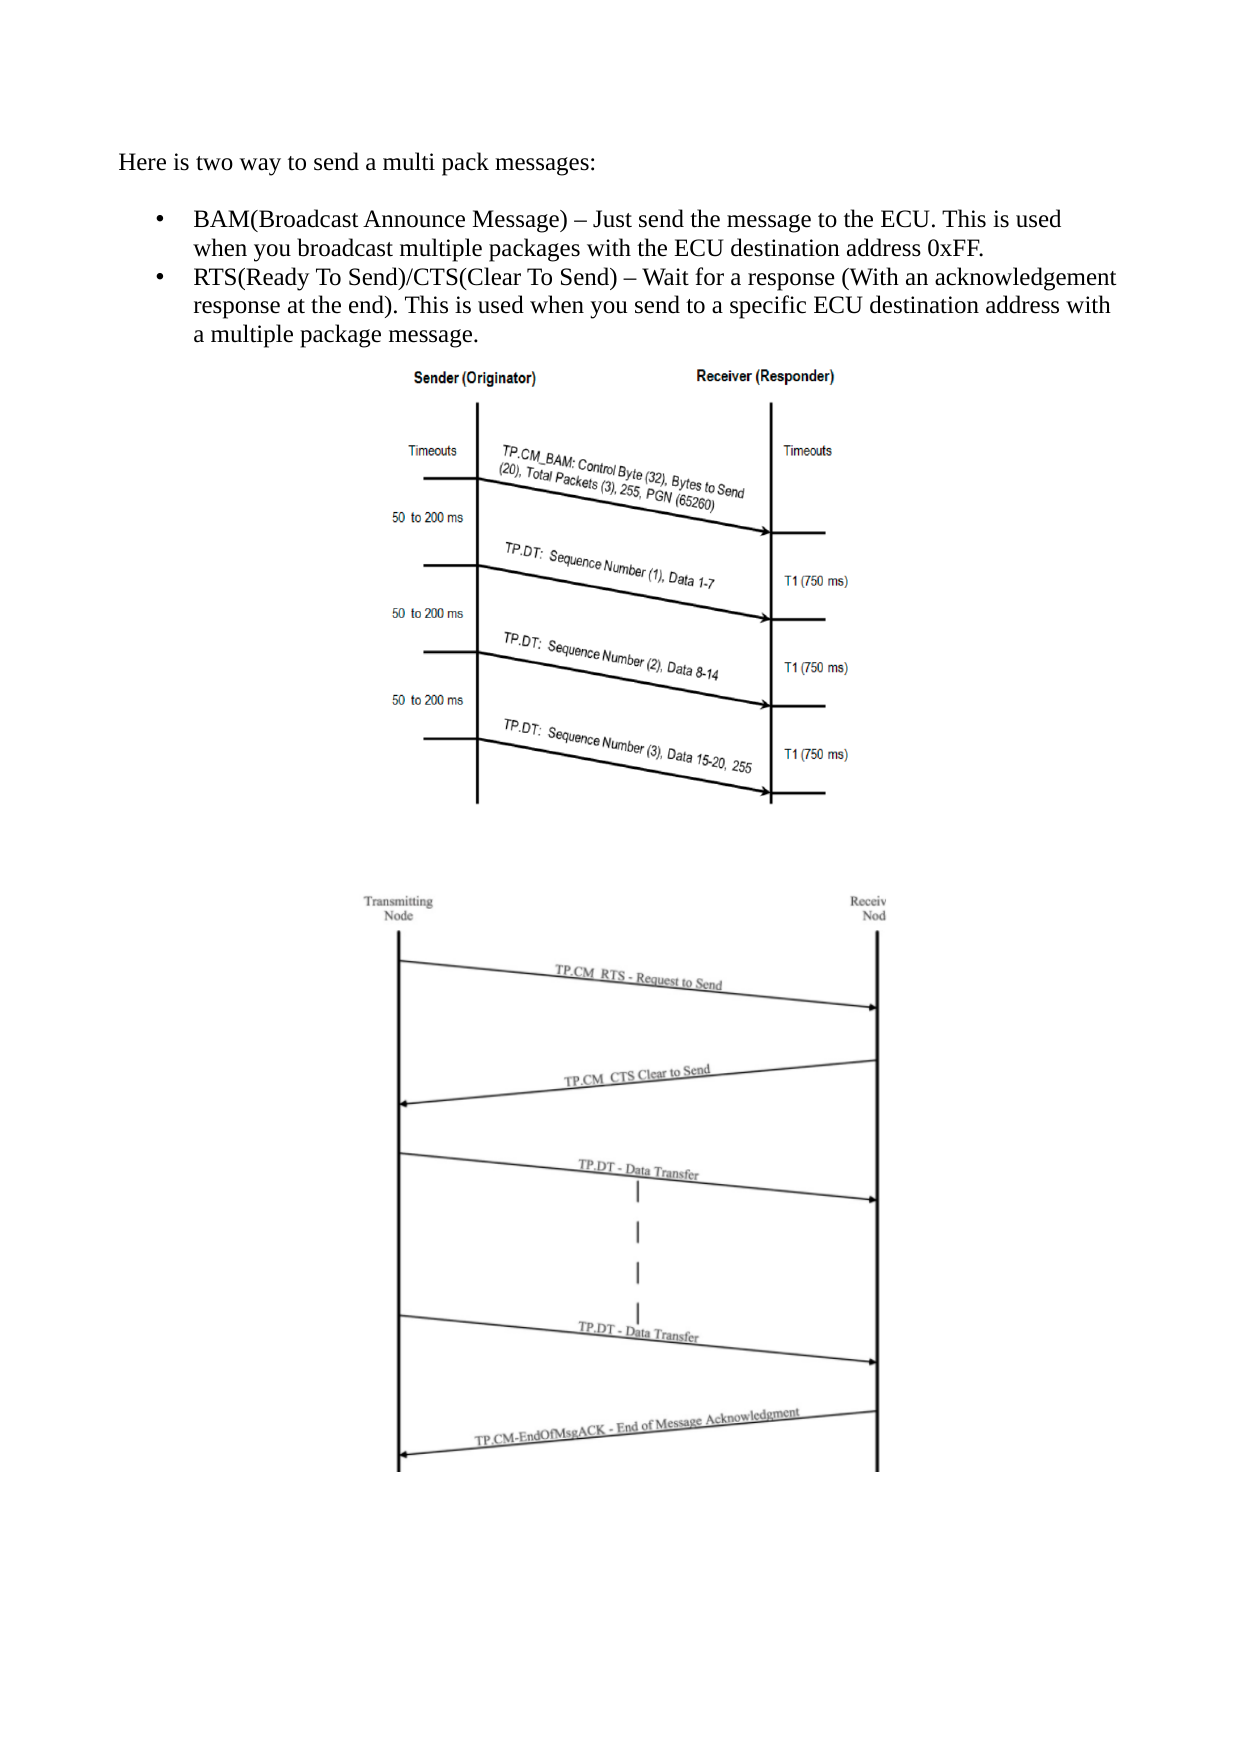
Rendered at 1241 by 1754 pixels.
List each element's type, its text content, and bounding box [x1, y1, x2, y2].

text Here is two way to send a multi pack messages: [118, 147, 1122, 176]
list RTS(Ready To Send)/CTS(Clear To Send) – Wait for a response (With an acknowledgement response at the end). This is used when you send to a specific ECU destination address with a multiple package message. [156, 262, 1122, 348]
list BAM(Broadcast Announce Message) – Just send the message to the ECU. This is used when you broadcast multiple packages with the ECU destination address 0xFF. [156, 204, 1122, 262]
